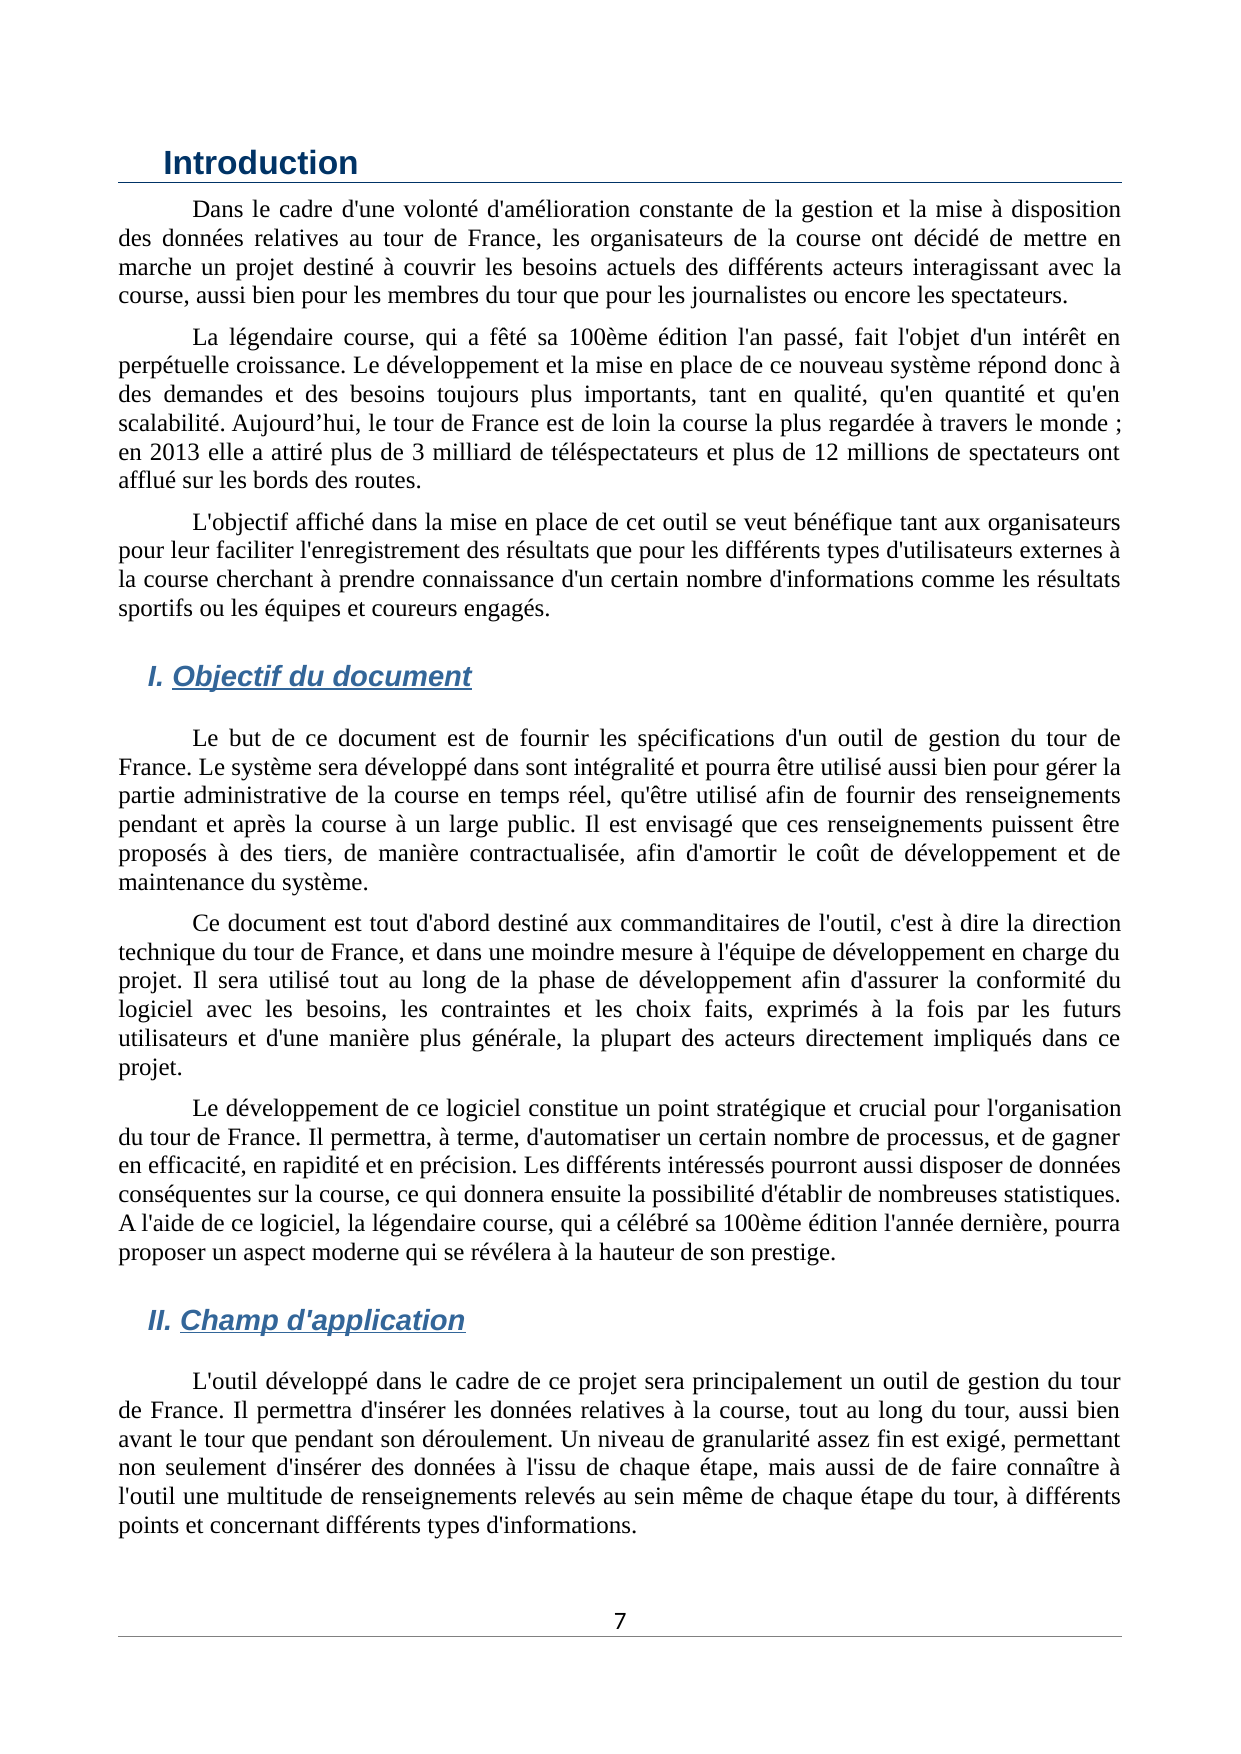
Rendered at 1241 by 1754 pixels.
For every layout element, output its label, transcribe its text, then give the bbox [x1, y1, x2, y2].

subtitle Champ d'application [148, 1303, 1122, 1336]
text L'objectif affiché dans la mise en place de cet outil se veut bénéfique tant aux organisateurs pour leur faciliter l'enregistrement des résultats que pour les différents types d'utilisateurs externes à la course cherchant à prendre connaissance d'un certain nombre d'informations comme les résultats sportifs ou les équipes et coureurs engagés. [118, 507, 1122, 622]
text Dans le cadre d'une volonté d'amélioration constante de la gestion et la mise à disposition des données relatives au tour de France, les organisateurs de la course ont décidé de mettre en marche un projet destiné à couvrir les besoins actuels des différents acteurs interagissant avec la course, aussi bien pour les membres du tour que pour les journalistes ou encore les spectateurs. [118, 194, 1122, 309]
subtitle Introduction [118, 143, 1122, 182]
text Ce document est tout d'abord destiné aux commanditaires de l'outil, c'est à dire la direction technique du tour de France, et dans une moindre mesure à l'équipe de développement en charge du projet. Il sera utilisé tout au long de la phase de développement afin d'assurer la conformité du logiciel avec les besoins, les contraintes et les choix faits, exprimés à la fois par les futurs utilisateurs et d'une manière plus générale, la plupart des acteurs directement impliqués dans ce projet. [118, 908, 1122, 1080]
subtitle Objectif du document [148, 659, 1122, 693]
text Le but de ce document est de fournir les spécifications d'un outil de gestion du tour de France. Le système sera développé dans sont intégralité et pourra être utilisé aussi bien pour gérer la partie administrative de la course en temps réel, qu'être utilisé afin de fournir des renseignements pendant et après la course à un large public. Il est envisagé que ces renseignements puissent être proposés à des tiers, de manière contractualisée, afin d'amortir le coût de développement et de maintenance du système. [118, 723, 1122, 895]
text L'outil développé dans le cadre de ce projet sera principalement un outil de gestion du tour de France. Il permettra d'insérer les données relatives à la course, tout au long du tour, aussi bien avant le tour que pendant son déroulement. Un niveau de granularité assez fin est exigé, permettant non seulement d'insérer des données à l'issu de chaque étape, mais aussi de de faire connaître à l'outil une multitude de renseignements relevés au sein même de chaque étape du tour, à différents points et concernant différents types d'informations. [118, 1366, 1122, 1539]
text La légendaire course, qui a fêté sa 100ème édition l'an passé, fait l'objet d'un intérêt en perpétuelle croissance. Le développement et la mise en place de ce nouveau système répond donc à des demandes et des besoins toujours plus importants, tant en qualité, qu'en quantité et qu'en scalabilité. Aujourd’hui, le tour de France est de loin la course la plus regardée à travers le monde ; en 2013 elle a attiré plus de 3 milliard de téléspectateurs et plus de 12 millions de spectateurs ont afflué sur les bords des routes. [118, 322, 1122, 494]
text Le développement de ce logiciel constitue un point stratégique et crucial pour l'organisation du tour de France. Il permettra, à terme, d'automatiser un certain nombre de processus, et de gagner en efficacité, en rapidité et en précision. Les différents intéressés pourront aussi disposer de données conséquentes sur la course, ce qui donnera ensuite la possibilité d'établir de nombreuses statistiques. A l'aide de ce logiciel, la légendaire course, qui a célébré sa 100ème édition l'année dernière, pourra proposer un aspect moderne qui se révélera à la hauteur de son prestige. [118, 1093, 1122, 1265]
